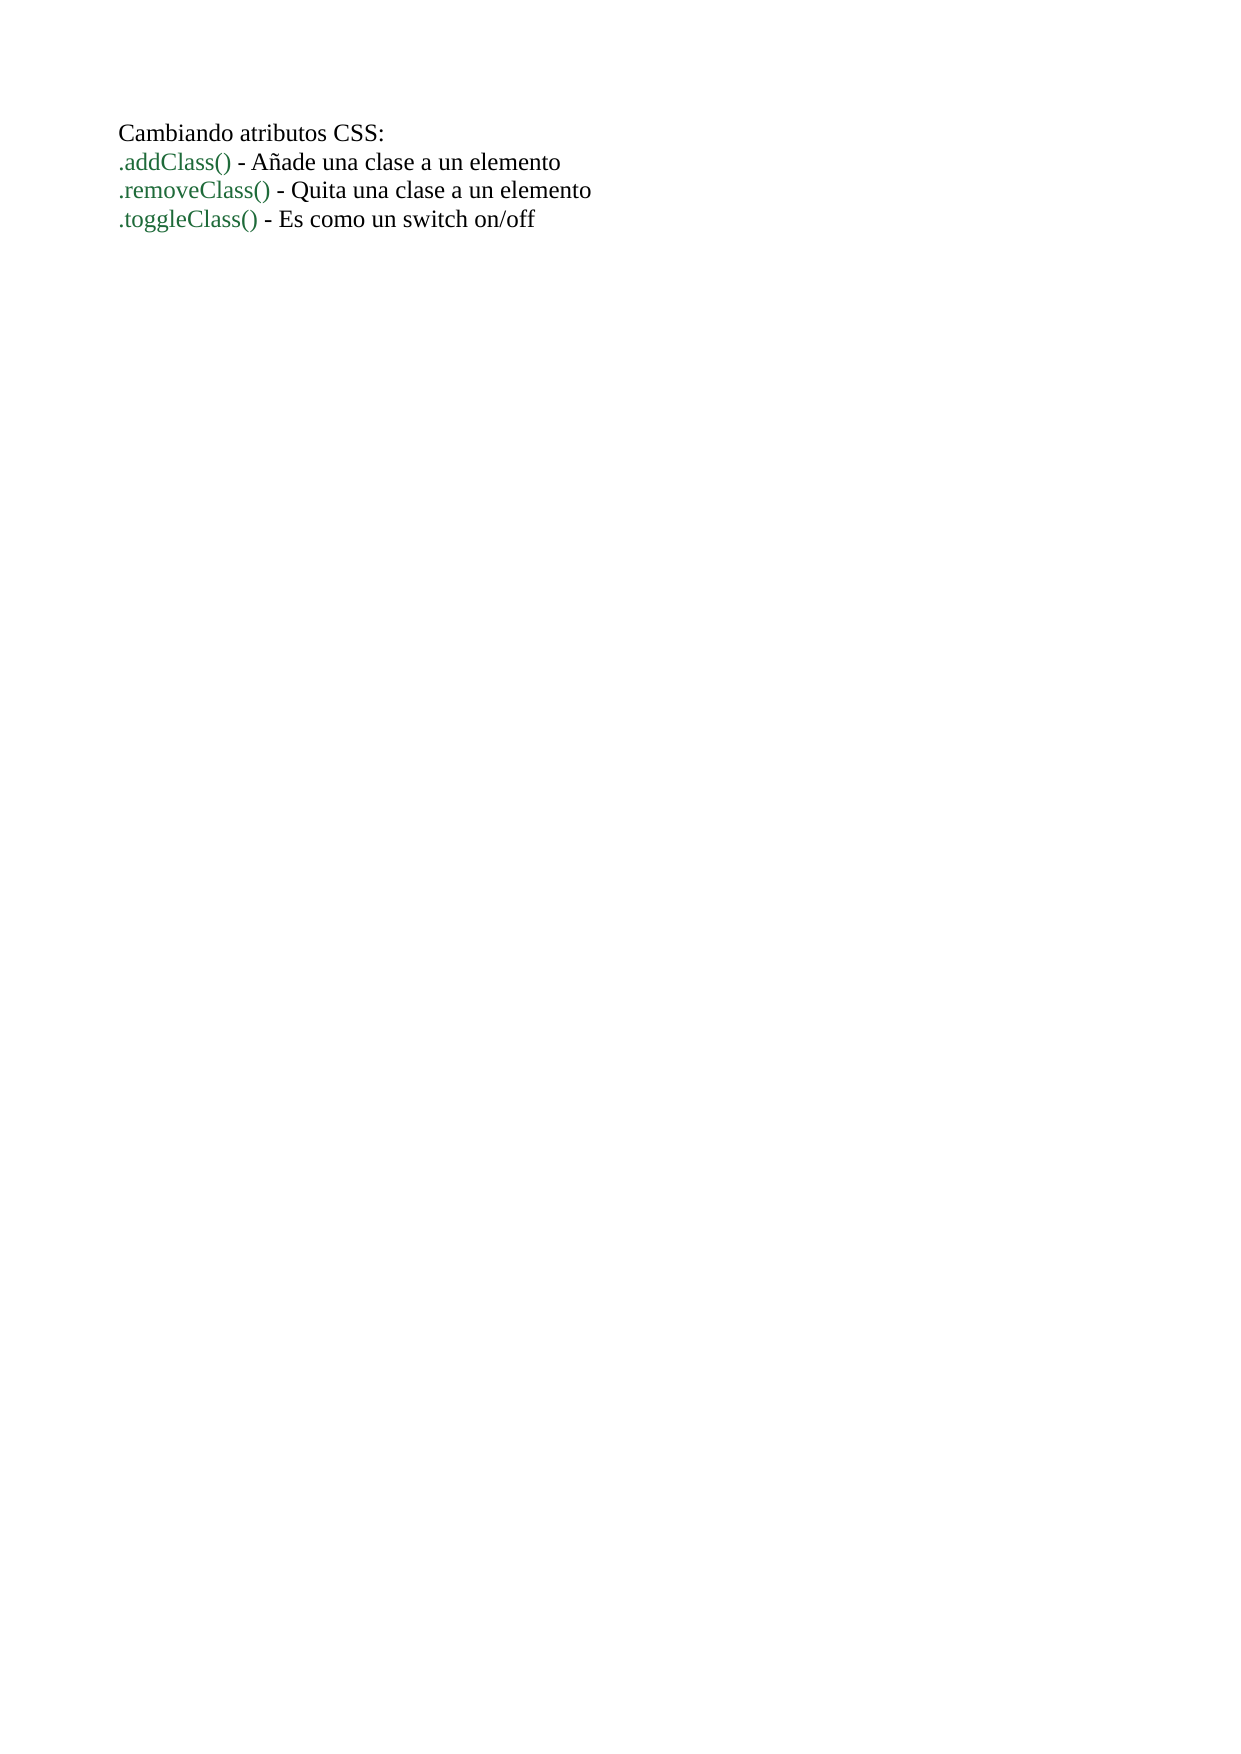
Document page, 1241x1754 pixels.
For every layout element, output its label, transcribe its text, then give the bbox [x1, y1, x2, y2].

text Cambiando atributos CSS: [118, 118, 1122, 147]
text .removeClass() - Quita una clase a un elemento [118, 176, 1122, 204]
text .addClass() - Añade una clase a un elemento [118, 147, 1122, 176]
text .toggleClass() - Es como un switch on/off [118, 204, 1122, 233]
